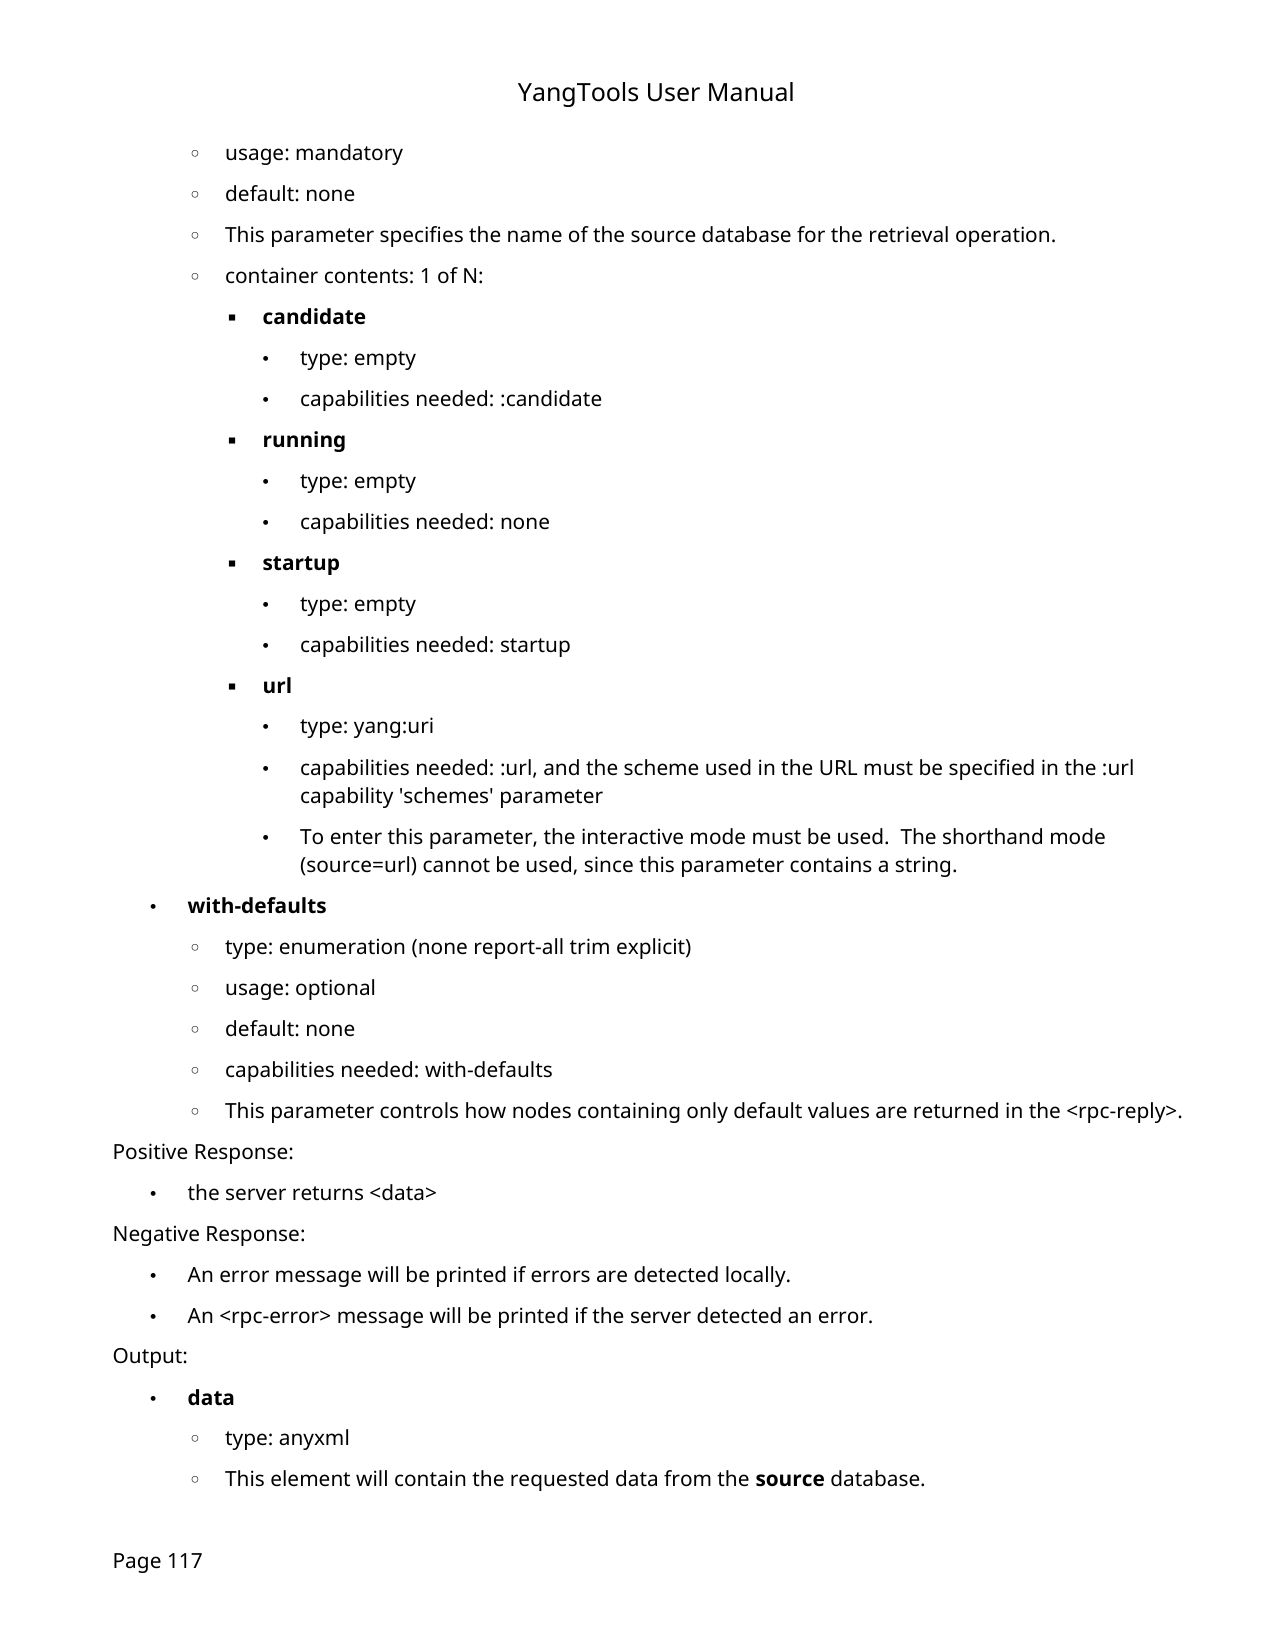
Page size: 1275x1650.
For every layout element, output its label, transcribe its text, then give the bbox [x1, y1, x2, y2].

list data [150, 1383, 1200, 1411]
list capabilities needed: none [262, 507, 1200, 535]
list This element will contain the requested data from the source database. [187, 1464, 1200, 1493]
list running [225, 425, 1200, 453]
list This parameter controls how nodes containing only default values are returned in the <rpc-reply>. [187, 1096, 1200, 1124]
list type: yang:uri [262, 712, 1200, 740]
list candidate [225, 302, 1200, 331]
list type: enumeration (none report-all trim explicit) [187, 932, 1200, 961]
list usage: mandatory [187, 138, 1200, 167]
list capabilities needed: with-defaults [187, 1055, 1200, 1083]
list type: empty [262, 589, 1200, 617]
list type: anyxml [187, 1423, 1200, 1452]
list An error message will be printed if errors are detected locally. [150, 1260, 1200, 1288]
list default: none [187, 1014, 1200, 1043]
list url [225, 671, 1200, 699]
list To enter this parameter, the interactive mode must be used. The shorthand mode (source=url) cannot be used, since this parameter contains a string. [262, 822, 1200, 879]
list container contents: 1 of N: [187, 261, 1200, 290]
list with-defaults [150, 891, 1200, 920]
list capabilities needed: :candidate [262, 384, 1200, 413]
list capabilities needed: :url, and the scheme used in the URL must be specified in the :url capability 'schemes' parameter [262, 753, 1200, 809]
list capabilities needed: startup [262, 630, 1200, 658]
list An <rpc-error> message will be printed if the server detected an error. [150, 1301, 1200, 1329]
text Positive Response: [112, 1137, 1200, 1165]
text Negative Response: [112, 1219, 1200, 1247]
list usage: optional [187, 973, 1200, 1002]
list type: empty [262, 466, 1200, 494]
list default: none [187, 179, 1200, 208]
text Output: [112, 1342, 1200, 1370]
list type: empty [262, 343, 1200, 372]
list the server returns <data> [150, 1178, 1200, 1206]
list This parameter specifies the name of the source database for the retrieval operation. [187, 220, 1200, 249]
list startup [225, 548, 1200, 576]
